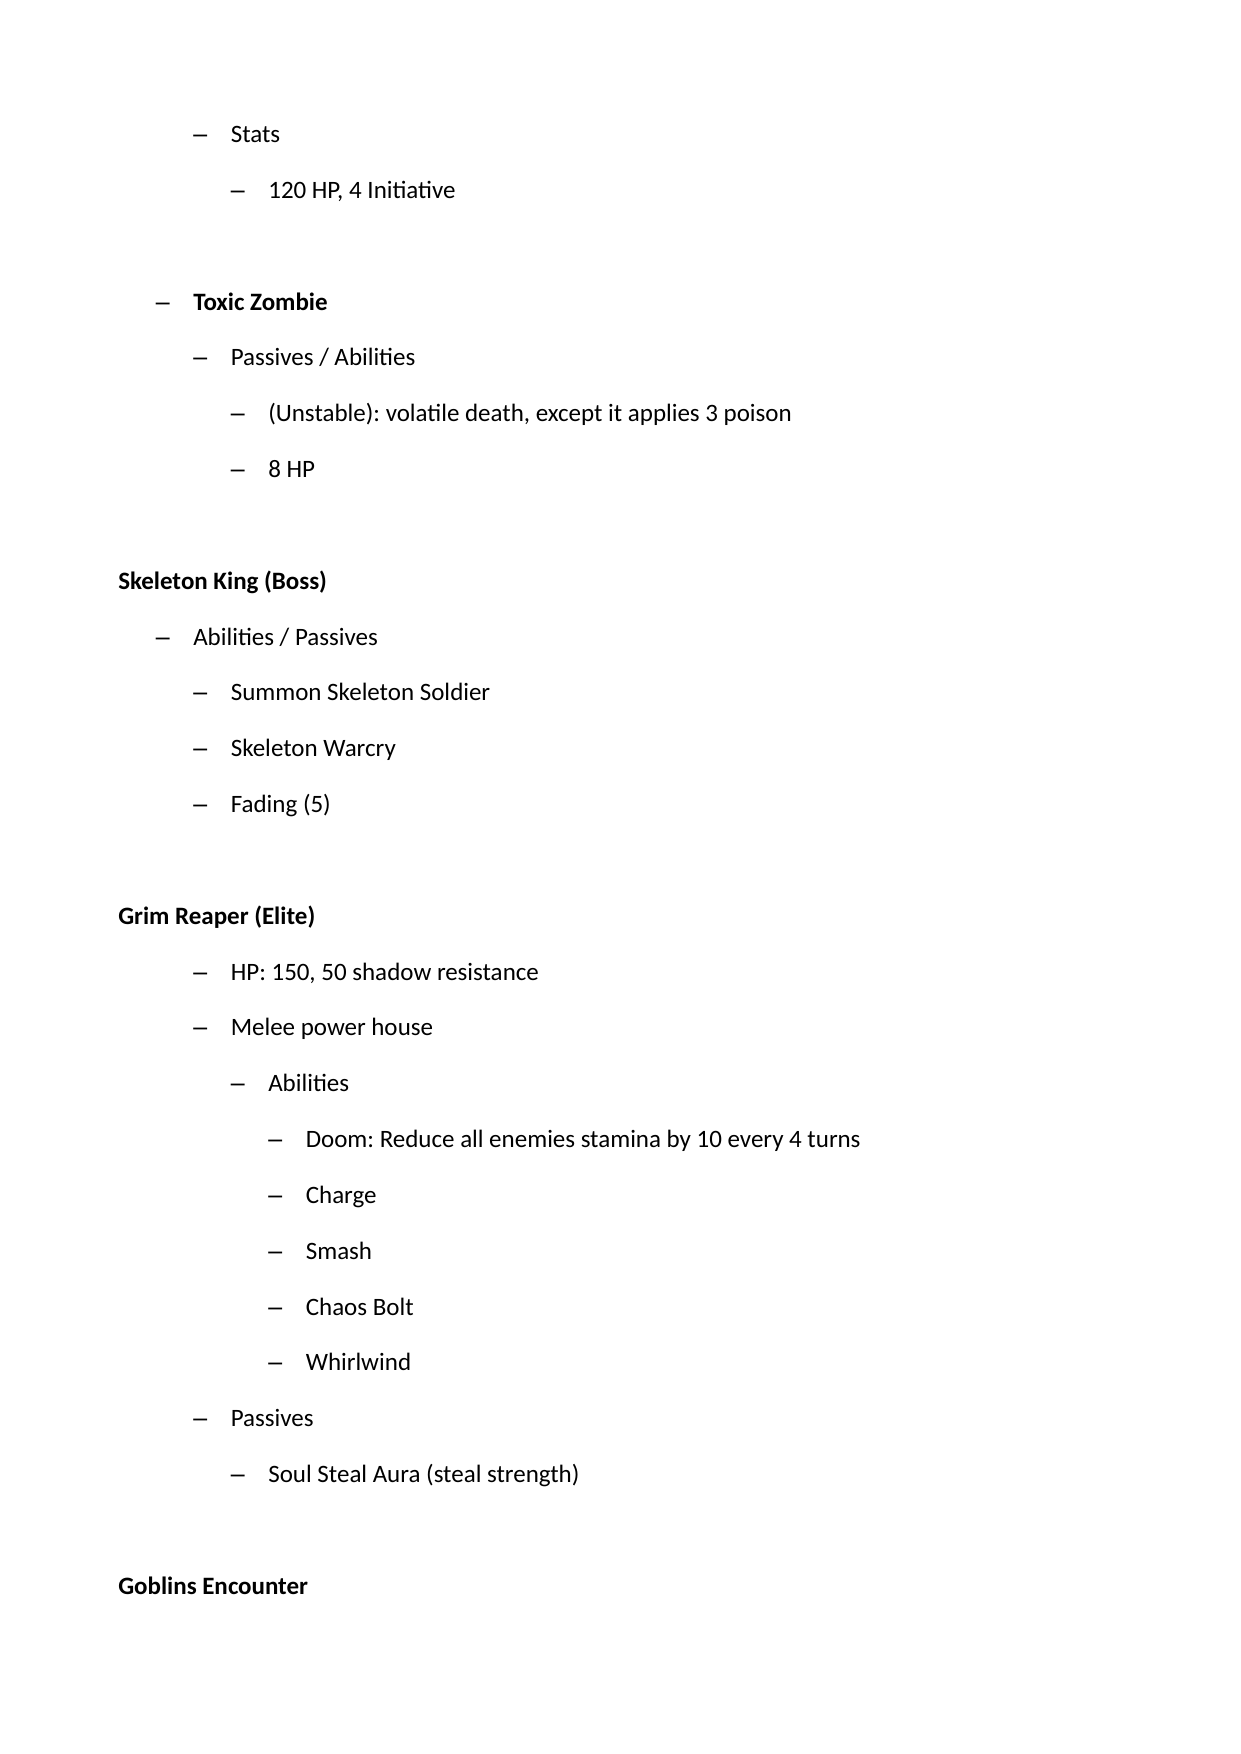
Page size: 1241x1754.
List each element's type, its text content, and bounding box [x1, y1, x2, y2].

list Skeleton Warcry [193, 732, 1122, 763]
list Soul Steal Aura (steal strength) [231, 1458, 1122, 1489]
list Abilities [231, 1067, 1122, 1098]
list Chaos Bolt [268, 1291, 1122, 1321]
list Whirlwind [268, 1346, 1122, 1377]
list 120 HP, 4 Initiative [231, 174, 1122, 204]
list Smash [268, 1235, 1122, 1265]
text Goblins Encounter [118, 1570, 1122, 1600]
list Summon Skeleton Soldier [193, 676, 1122, 707]
list Passives [193, 1402, 1122, 1433]
list Fading (5) [193, 788, 1122, 819]
list Toxic Zombie [156, 286, 1122, 316]
list Melee power house [193, 1011, 1122, 1042]
list Passives / Abilities [193, 341, 1122, 372]
list 8 HP [231, 453, 1122, 484]
text Skeleton King (Boss) [118, 565, 1122, 595]
list (Unstable): volatile death, except it applies 3 poison [231, 397, 1122, 428]
list Stats [193, 118, 1122, 149]
list Doom: Reduce all enemies stamina by 10 every 4 turns [268, 1123, 1122, 1154]
list HP: 150, 50 shadow resistance [193, 956, 1122, 986]
list Charge [268, 1179, 1122, 1209]
list Abilities / Passives [156, 621, 1122, 651]
text Grim Reaper (Elite) [118, 900, 1122, 930]
